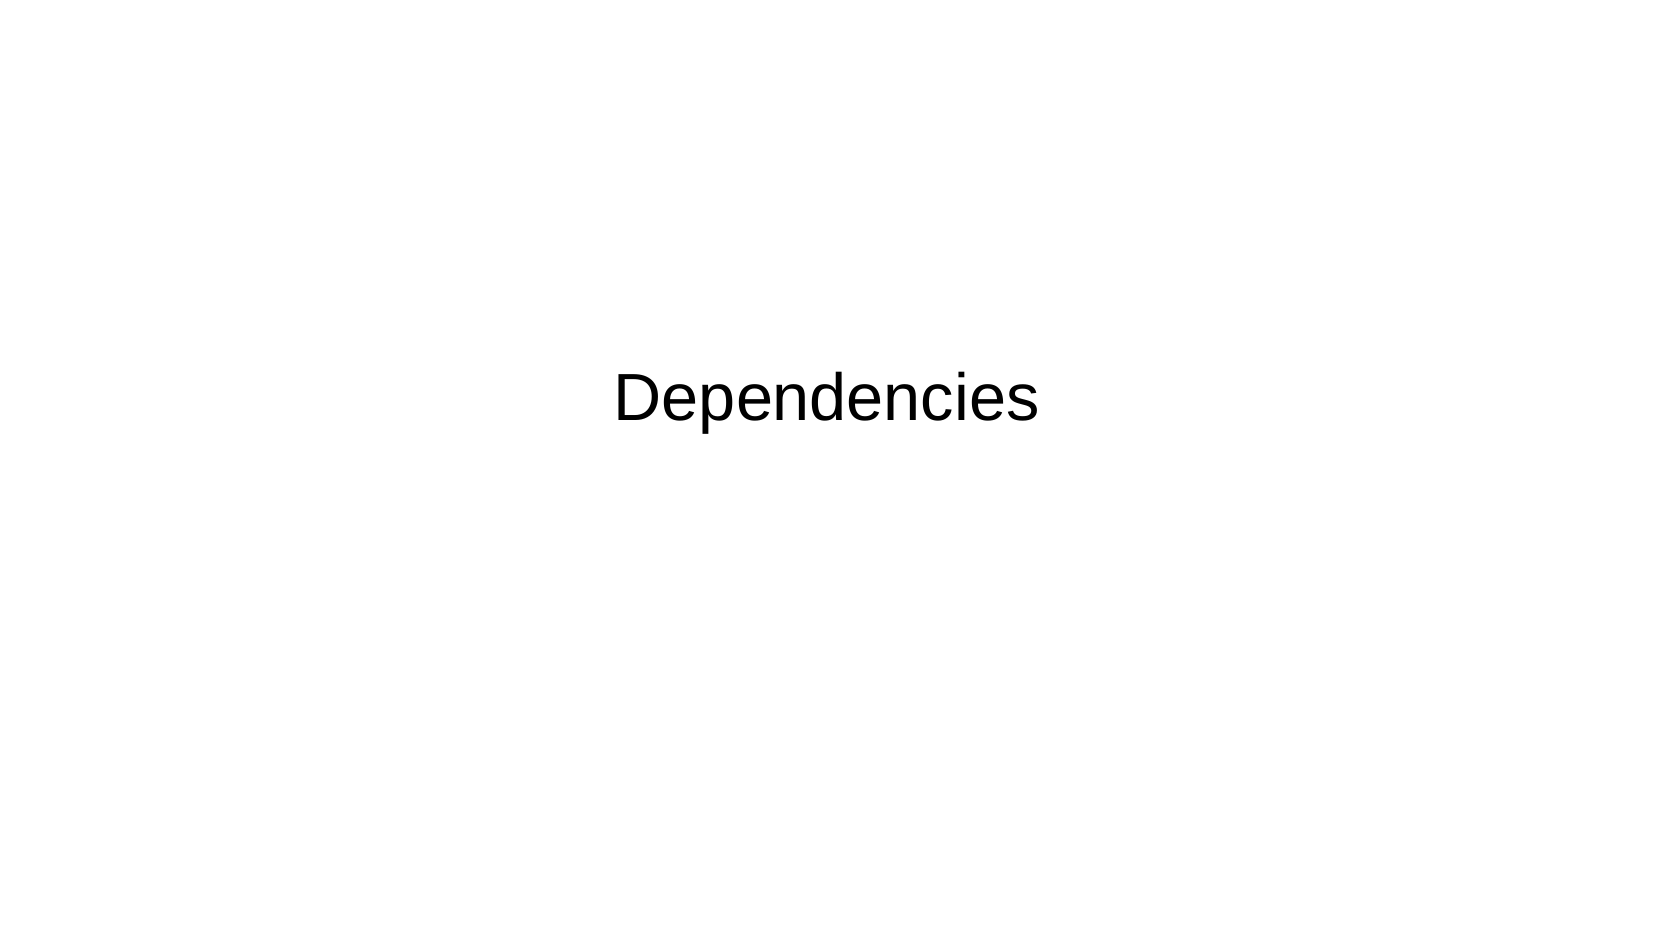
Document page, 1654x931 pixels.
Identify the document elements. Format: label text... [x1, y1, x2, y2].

subtitle Dependencies [82, 37, 1571, 757]
